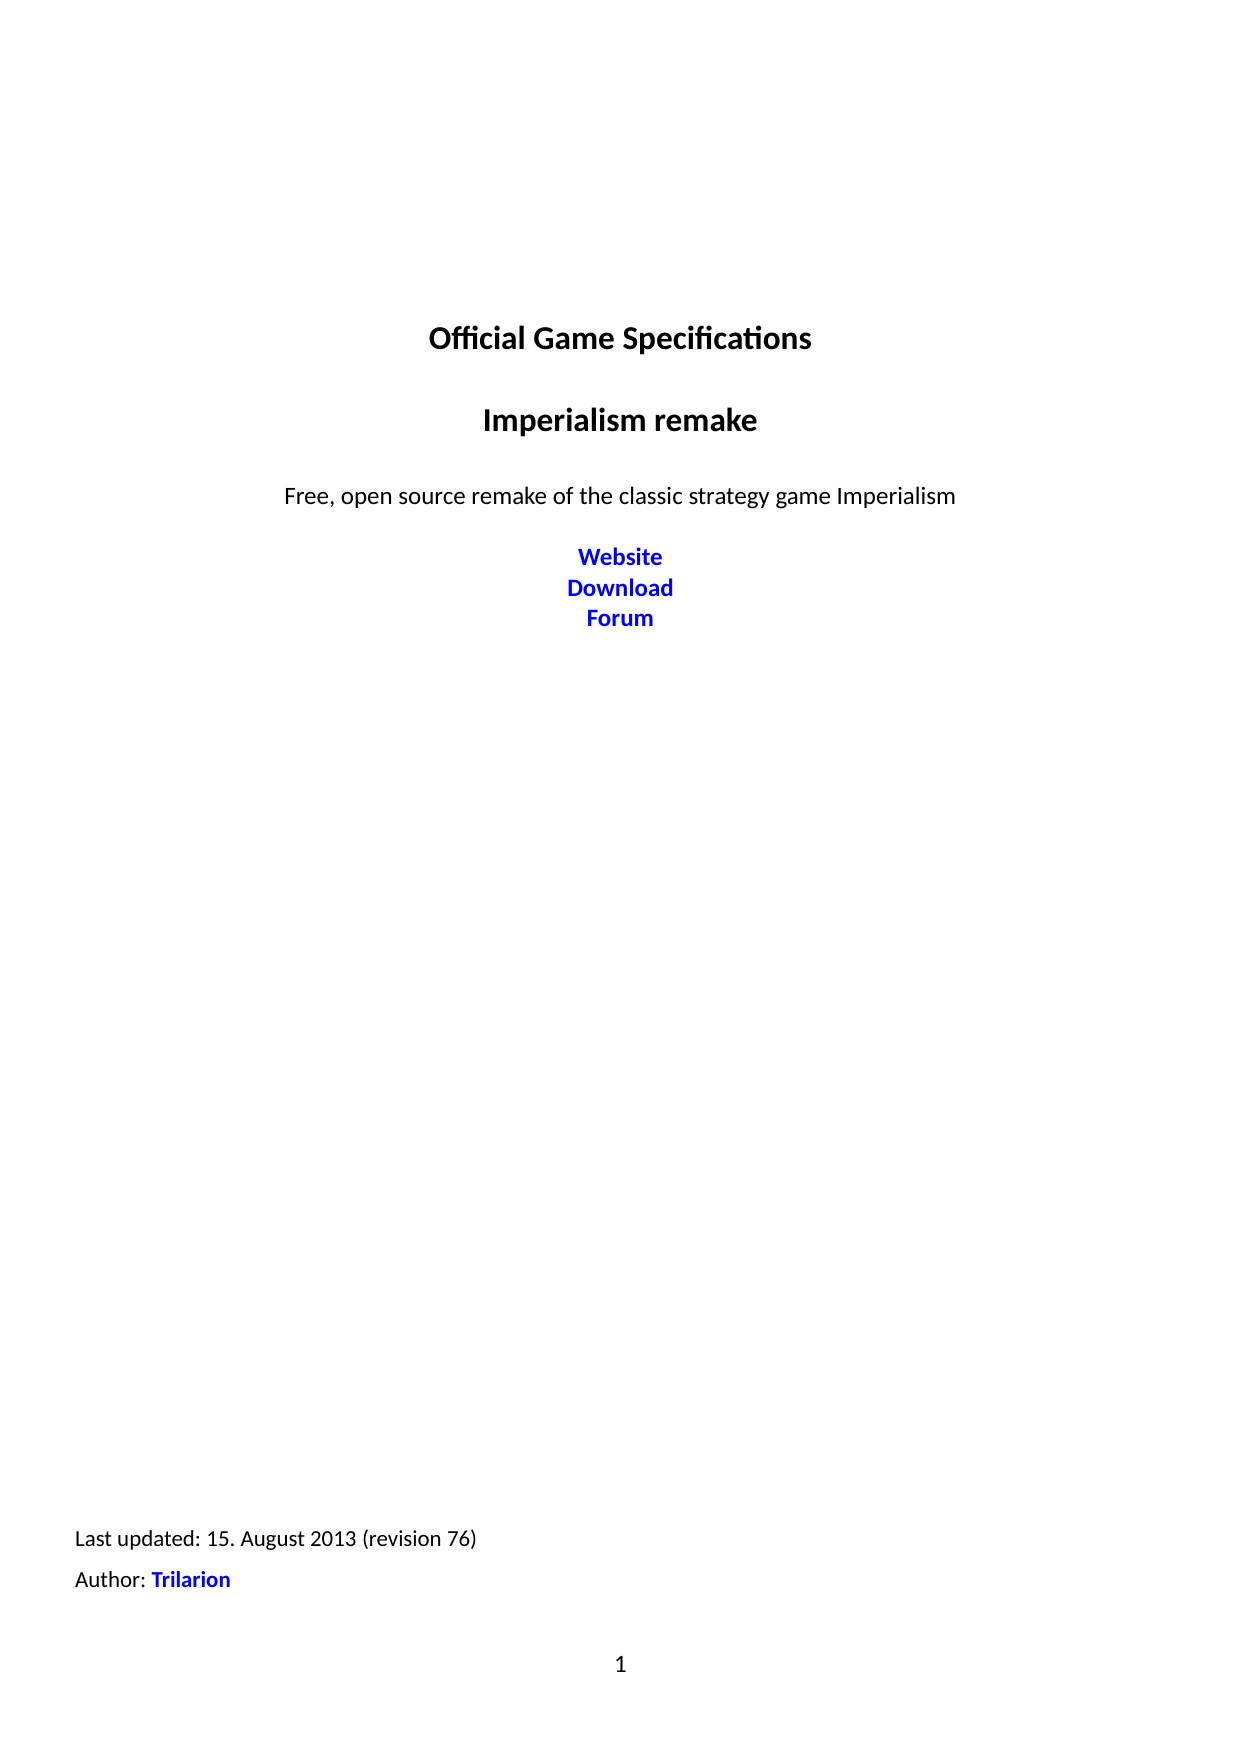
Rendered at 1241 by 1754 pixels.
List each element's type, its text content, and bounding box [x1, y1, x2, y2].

text Download [75, 572, 1166, 602]
text Imperialism remake [75, 399, 1166, 439]
text Website [75, 541, 1166, 572]
text Free, open source remake of the classic strategy game Imperialism [75, 480, 1166, 511]
text Official Game Specifications [75, 317, 1166, 358]
text Author: Trilarion [75, 1565, 1166, 1593]
text Last updated: 15. August 2013 (revision 76) [75, 1524, 1166, 1552]
text Forum [75, 602, 1166, 633]
